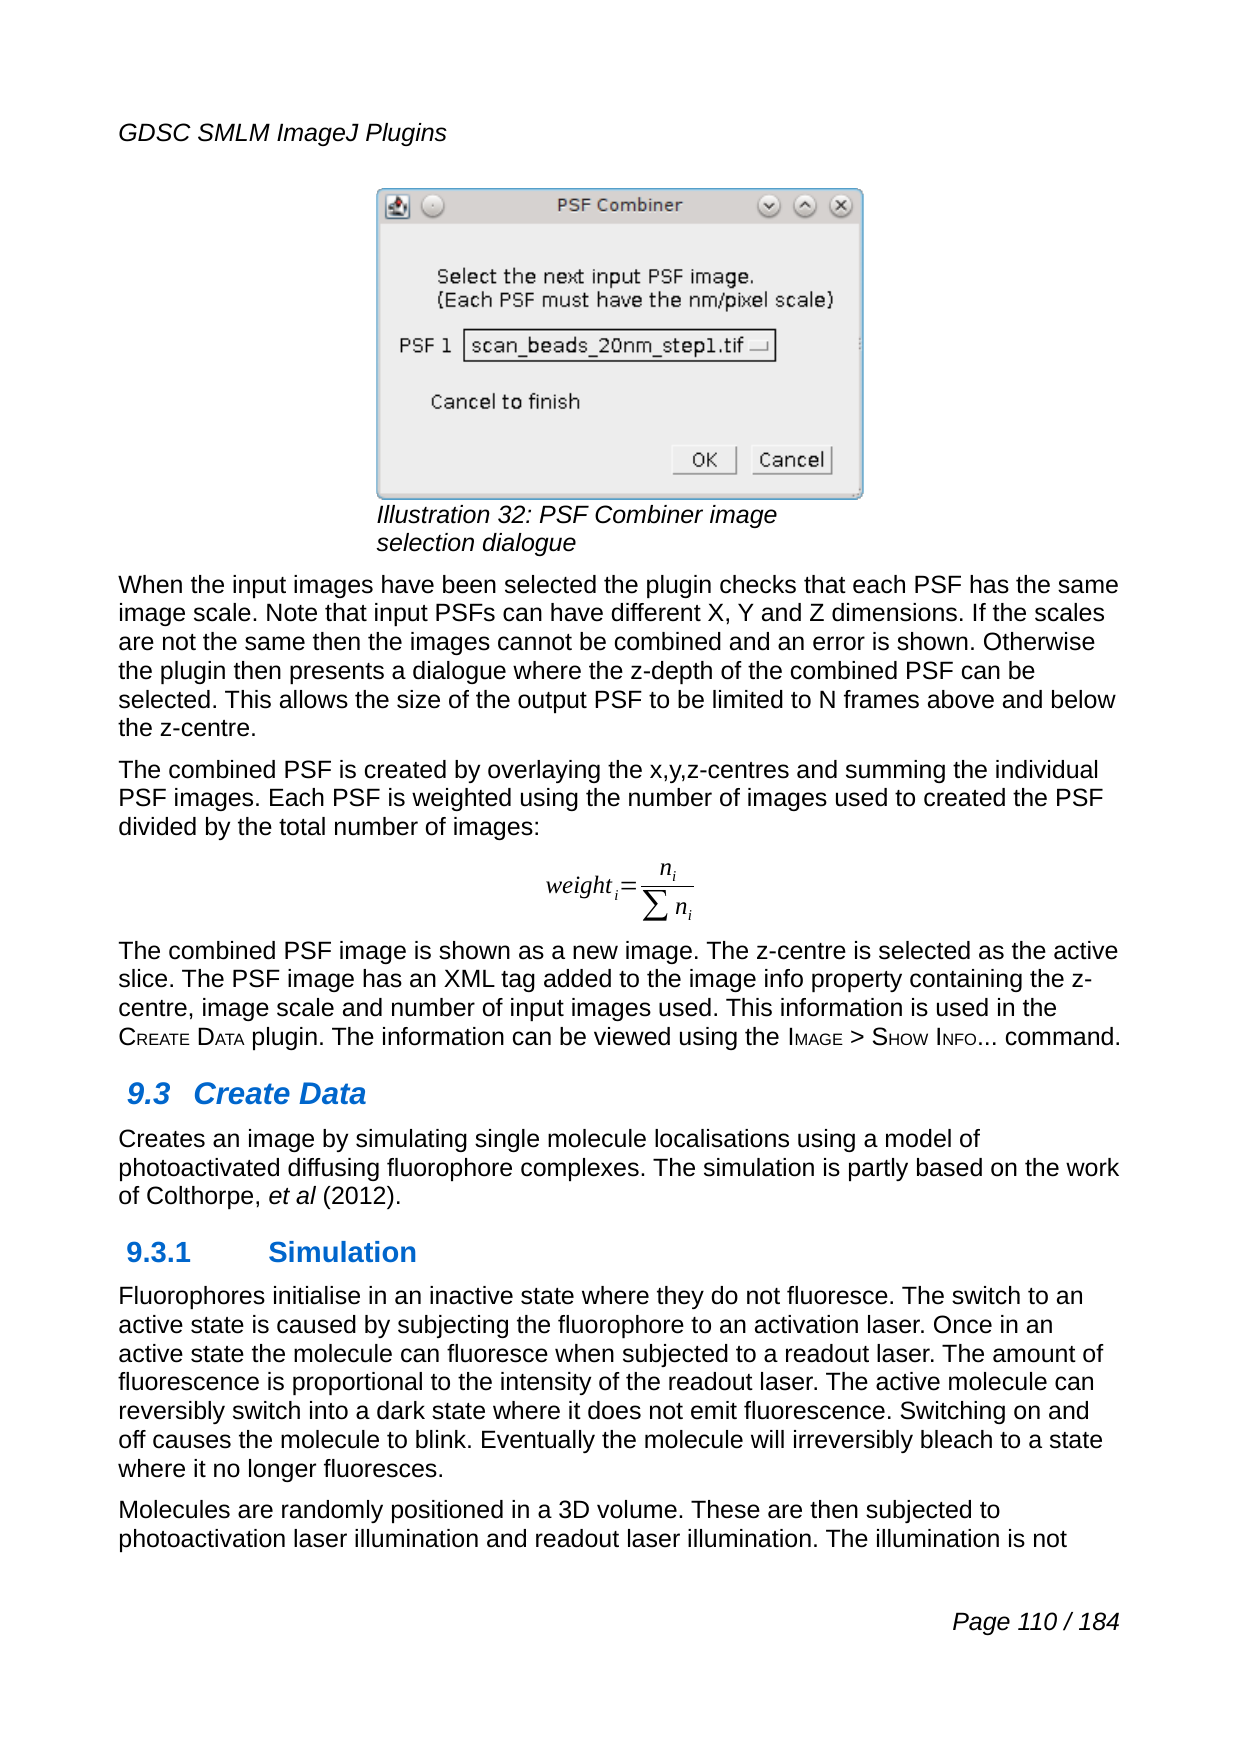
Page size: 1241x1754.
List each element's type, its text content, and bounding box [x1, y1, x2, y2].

text When the input images have been selected the plugin checks that each PSF has the same image scale. Note that input PSFs can have different X, Y and Z dimensions. If the scales are not the same then the images cannot be combined and an error is shown. Otherwise the plugin then presents a dialogue where the z-depth of the combined PSF can be selected. This allows the size of the output PSF to be limited to N frames above and below the z-centre. [118, 569, 1122, 742]
text Illustration 32: PSF Combiner image selection dialogue [376, 500, 864, 557]
text The combined PSF is created by overlaying the x,y,z-centres and summing the individual PSF images. Each PSF is weighted using the number of images used to created the PSF divided by the total number of images: [118, 754, 1122, 841]
text Fluorophores initialise in an inactive state where they do not fluoresce. The switch to an active state is caused by subjecting the fluorophore to an activation laser. Once in an active state the molecule can fluoresce when subjected to a readout laser. The amount of fluorescence is proportional to the intensity of the readout laser. The active molecule can reversibly switch into a dark state where it does not emit fluorescence. Switching on and off causes the molecule to blink. Eventually the molecule will irreversibly bleach to a state where it no longer fluoresces. [118, 1281, 1122, 1482]
text The combined PSF image is shown as a new image. The z-centre is selected as the active slice. The PSF image has an XML tag added to the image info property containing the z-centre, image scale and number of input images used. This information is used in the Create Data plugin. The information can be viewed using the Image > Show Info... command. [118, 936, 1122, 1051]
subtitle Simulation [118, 1235, 1122, 1268]
subtitle Create Data [118, 1075, 1122, 1111]
picture [376, 188, 864, 500]
text Creates an image by simulating single molecule localisations using a model of photoactivated diffusing fluorophore complexes. The simulation is partly based on the work of Colthorpe, et al (2012). [118, 1124, 1122, 1210]
text Molecules are randomly positioned in a 3D volume. These are then subjected to photoactivation laser illumination and readout laser illumination. The illumination is not [118, 1495, 1122, 1552]
